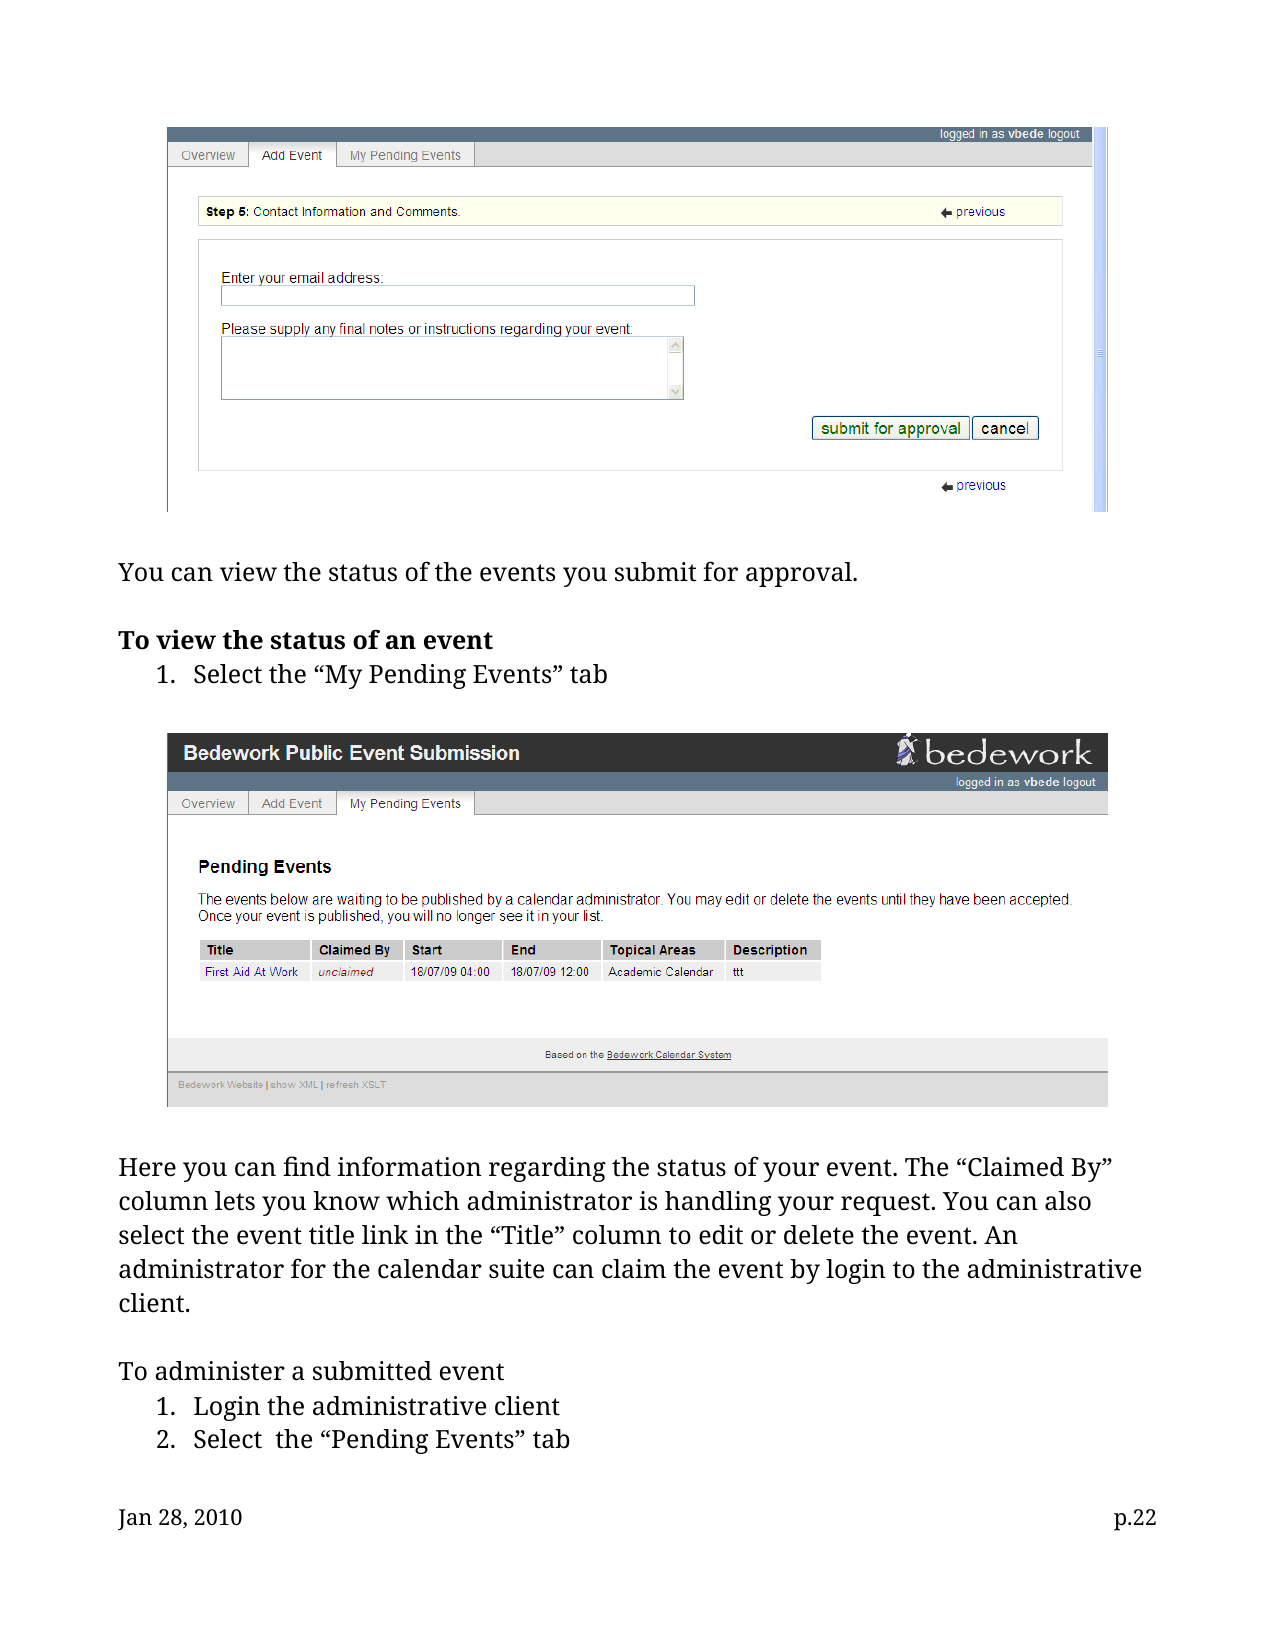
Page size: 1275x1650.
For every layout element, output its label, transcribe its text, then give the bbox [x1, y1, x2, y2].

picture [166, 733, 1109, 1107]
list Select the “My Pending Events” tab [156, 656, 1157, 690]
text To administer a submitted event [118, 1354, 1157, 1388]
list Select the “Pending Events” tab [156, 1422, 1157, 1456]
text To view the status of an event [118, 622, 1157, 656]
list Login the administrative client [156, 1388, 1157, 1422]
text You can view the status of the events you submit for approval. [118, 554, 1157, 588]
text Here you can find information regarding the status of your event. The “Claimed By” column lets you know which administrator is handling your request. You can also select the event title link in the “Title” column to edit or delete the event. An administrator for the calendar suite can claim the event by login to the administrative client. [118, 1150, 1157, 1320]
picture [166, 127, 1109, 512]
